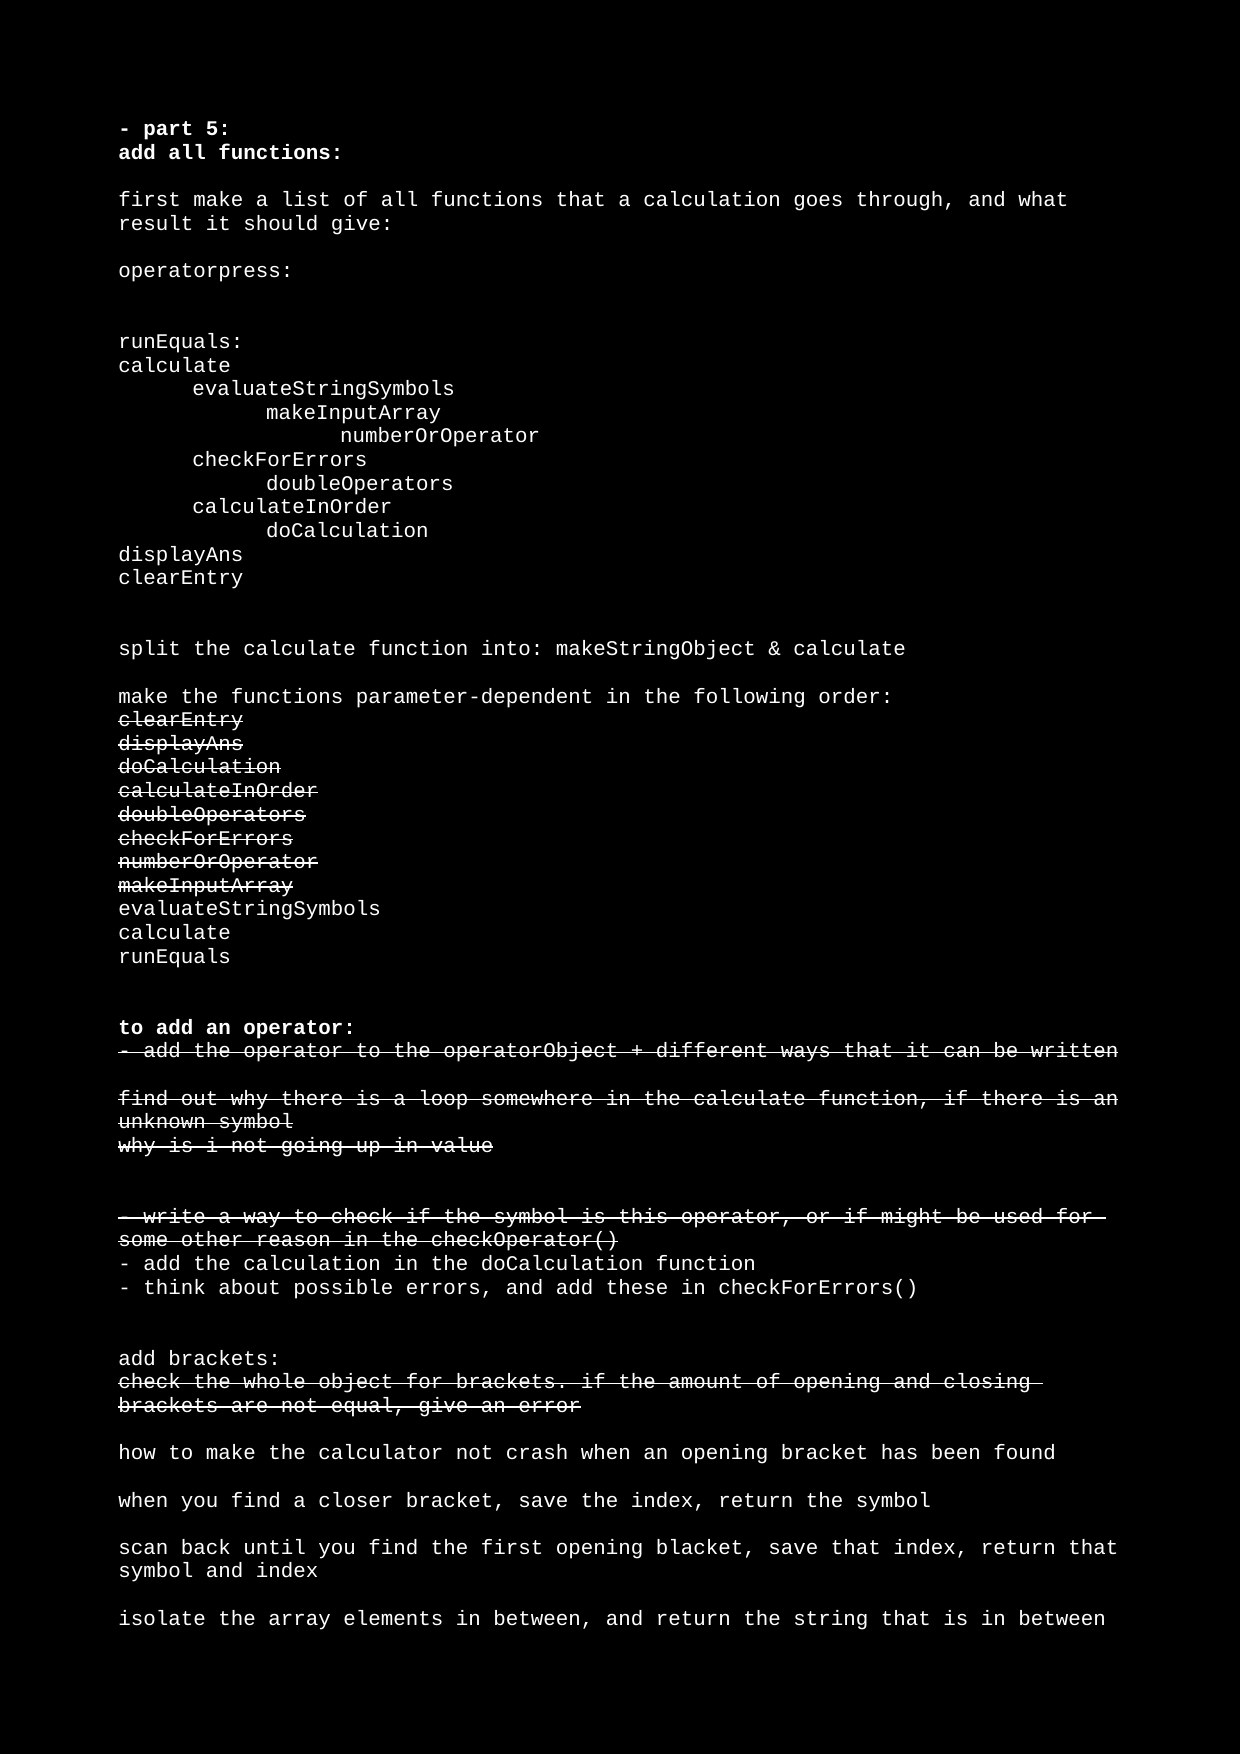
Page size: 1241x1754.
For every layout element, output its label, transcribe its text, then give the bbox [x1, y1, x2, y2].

text clearEntry [118, 567, 1122, 591]
text when you find a closer bracket, save the index, return the symbol [118, 1489, 1122, 1513]
text checkForErrors [118, 449, 1122, 473]
text to add an operator: [118, 1017, 1122, 1040]
text displayAns [118, 733, 1122, 757]
text scan back until you find the first opening blacket, save that index, return that symbol and index [118, 1537, 1122, 1584]
text - write a way to check if the symbol is this operator, or if might be used for some other reason in the checkOperator() [118, 1206, 1122, 1253]
text runEquals [118, 946, 1122, 969]
text doCalculation [118, 757, 1122, 780]
text - add the operator to the operatorObject + different ways that it can be written [118, 1040, 1122, 1064]
text calculate [118, 922, 1122, 946]
text runEquals: [118, 331, 1122, 354]
text calculate [118, 354, 1122, 378]
text split the calculate function into: makeStringObject & calculate [118, 638, 1122, 662]
text - add the calculation in the doCalculation function [118, 1253, 1122, 1277]
text numberOrOperator [118, 426, 1122, 449]
text doubleOperators [118, 804, 1122, 827]
text displayAns [118, 544, 1122, 567]
text why is i not going up in value [118, 1135, 1122, 1158]
text numberOrOperator [118, 851, 1122, 875]
text check the whole object for brackets. if the amount of opening and closing brackets are not equal, give an error [118, 1371, 1122, 1419]
text add all functions: [118, 142, 1122, 165]
text makeInputArray [118, 875, 1122, 898]
text doCalculation [118, 520, 1122, 544]
text evaluateStringSymbols [118, 898, 1122, 922]
text clearEntry [118, 709, 1122, 733]
text calculateInOrder [118, 496, 1122, 520]
text add brackets: [118, 1348, 1122, 1371]
text calculateInOrder [118, 780, 1122, 804]
text make the functions parameter-dependent in the following order: [118, 686, 1122, 709]
text first make a list of all functions that a calculation goes through, and what result it should give: [118, 189, 1122, 236]
text how to make the calculator not crash when an opening bracket has been found [118, 1442, 1122, 1466]
text evaluateStringSymbols [118, 378, 1122, 402]
text makeInputArray [118, 402, 1122, 426]
text - think about possible errors, and add these in checkForErrors() [118, 1277, 1122, 1300]
text checkForErrors [118, 827, 1122, 851]
text isolate the array elements in between, and return the string that is in between [118, 1608, 1122, 1631]
text operatorpress: [118, 260, 1122, 284]
text find out why there is a loop somewhere in the calculate function, if there is an unknown symbol [118, 1088, 1122, 1135]
text doubleOperators [118, 473, 1122, 496]
text - part 5: [118, 118, 1122, 142]
